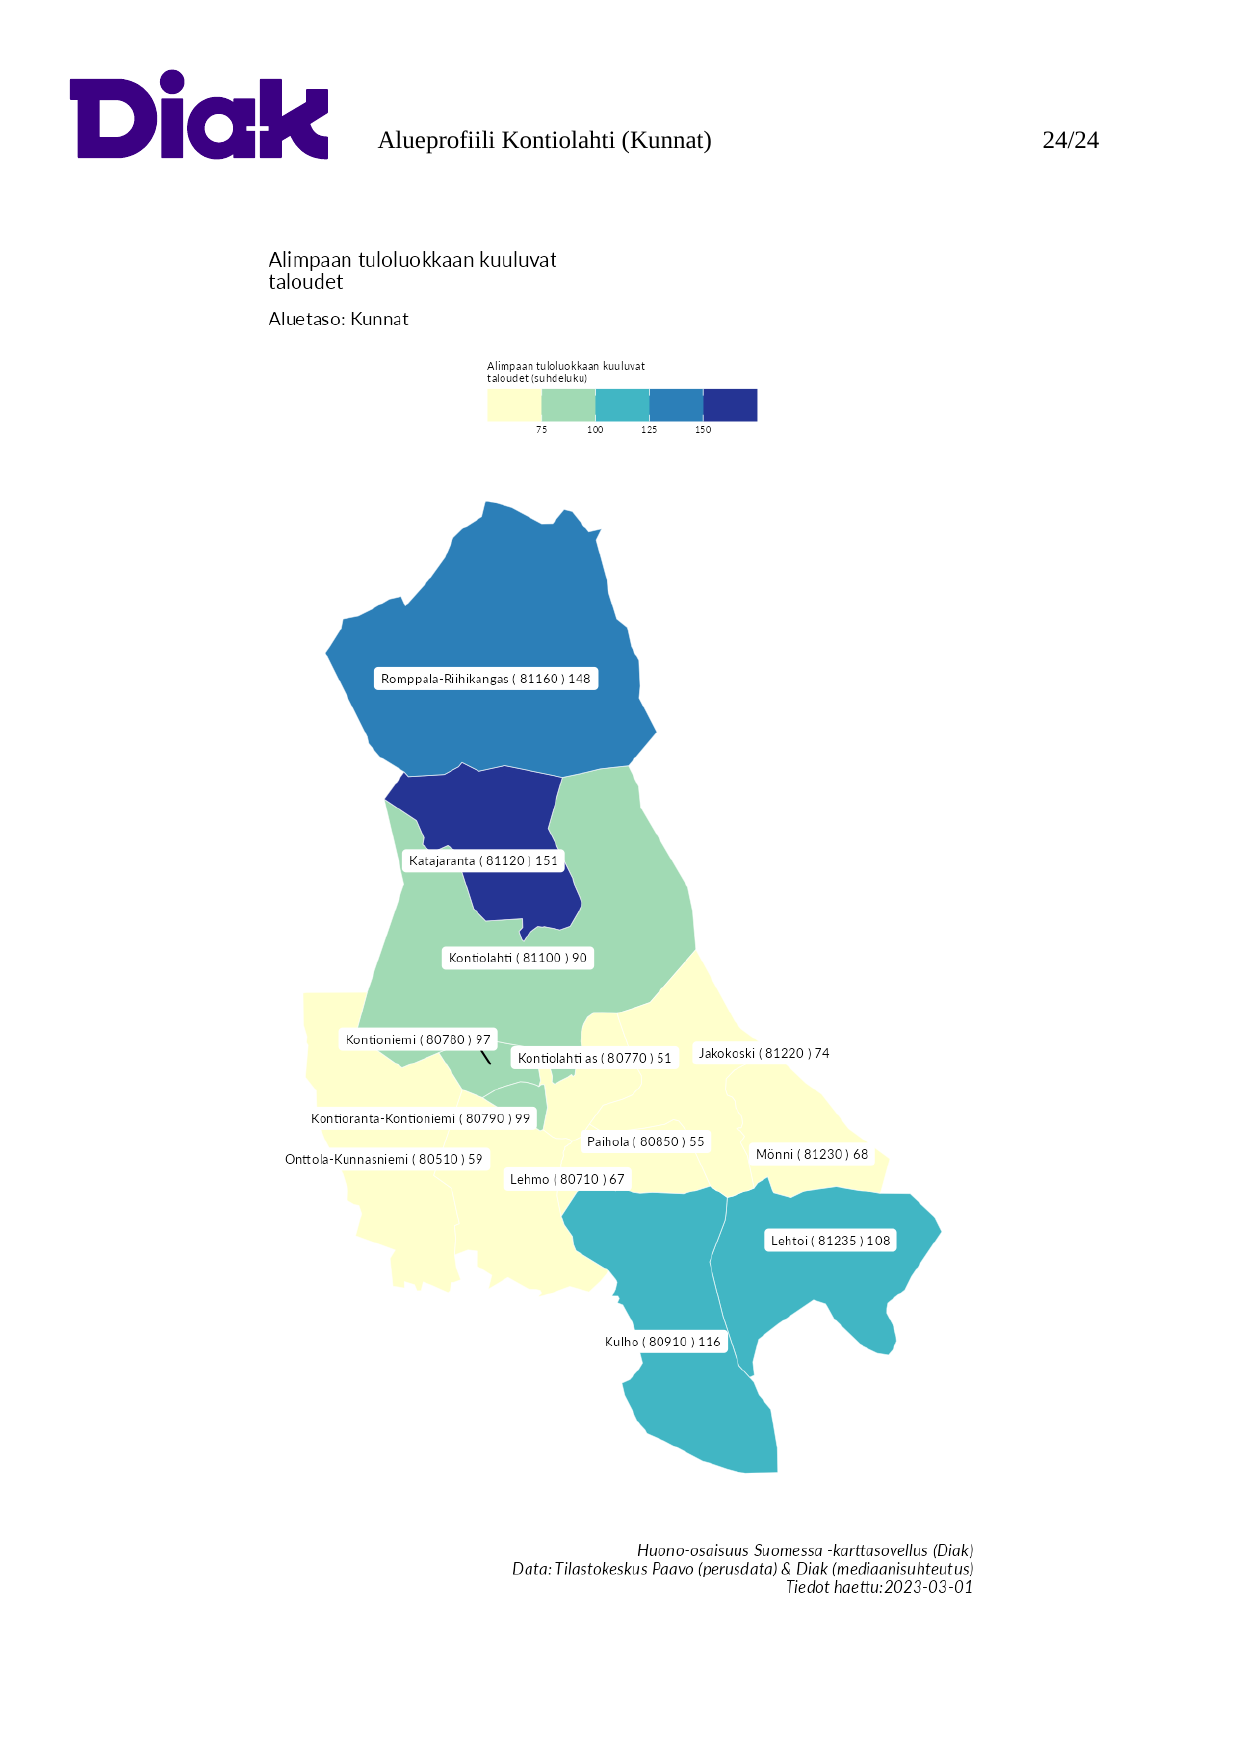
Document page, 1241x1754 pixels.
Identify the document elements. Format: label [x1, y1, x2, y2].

picture [61, 196, 1179, 1651]
